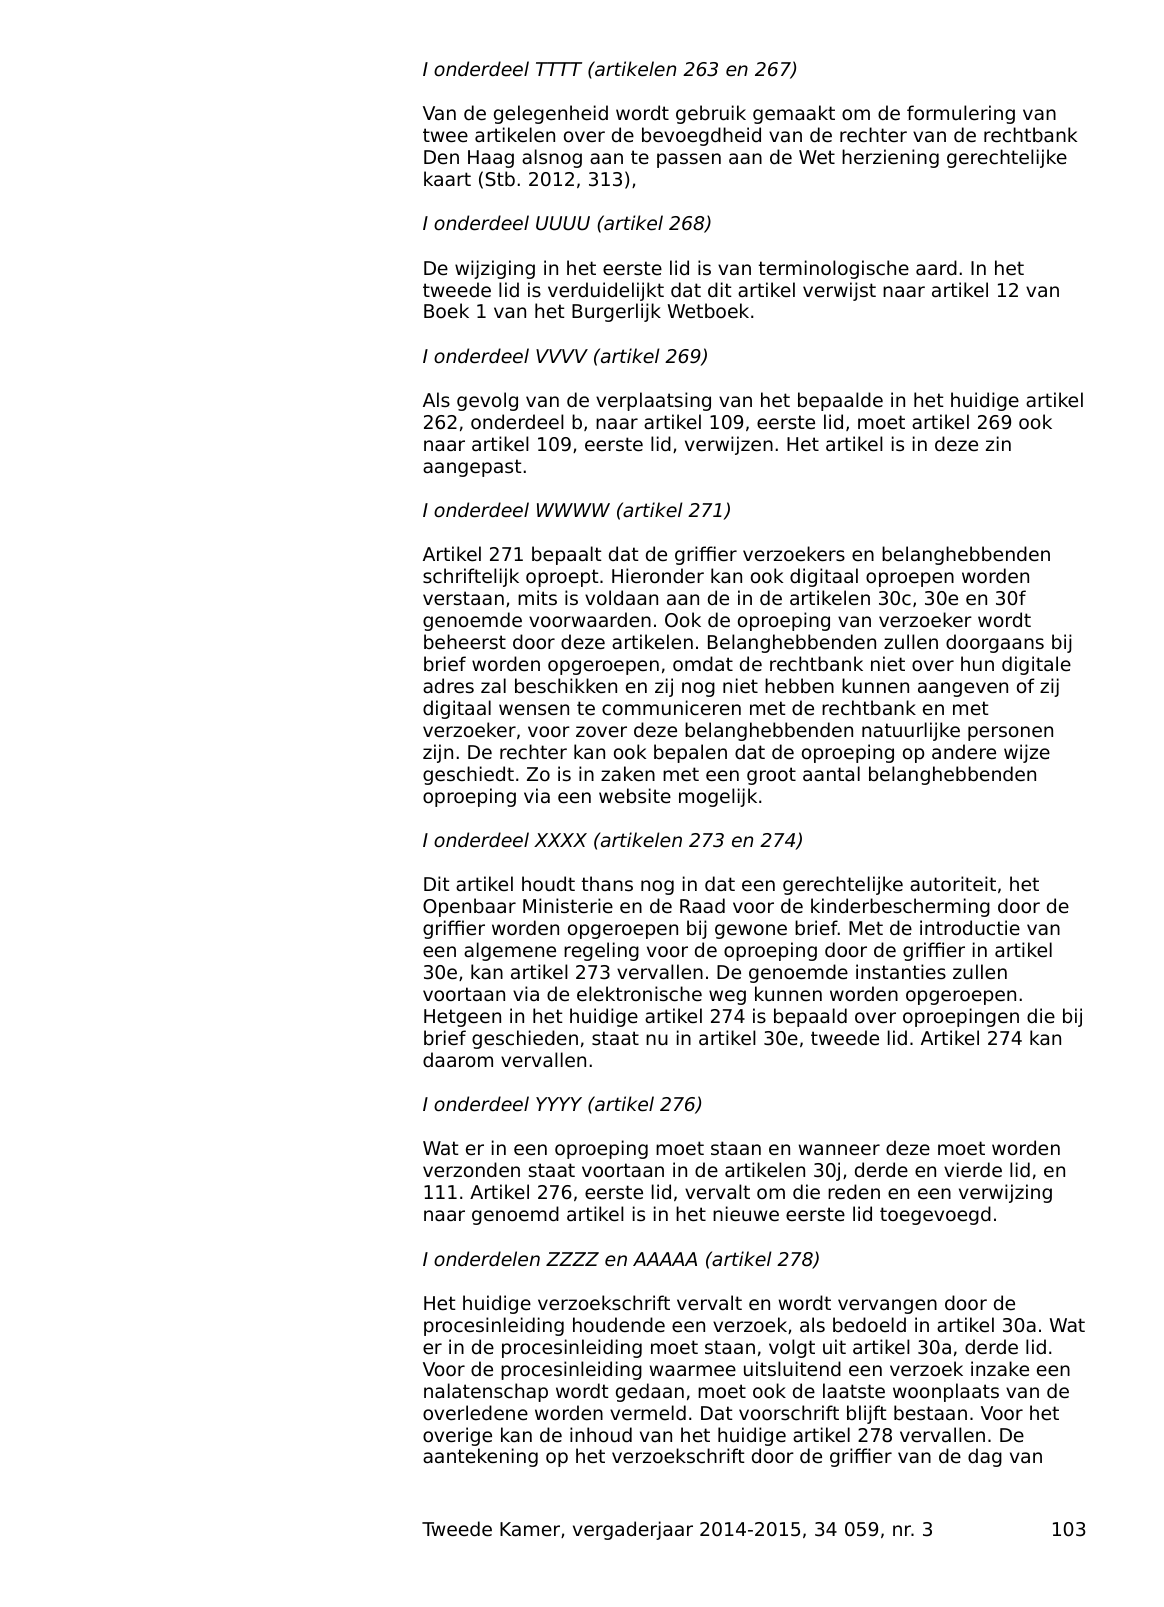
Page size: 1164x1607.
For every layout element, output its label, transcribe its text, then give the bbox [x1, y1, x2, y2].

subtitle I onderdeel VVVV (artikel 269) [422, 346, 1087, 368]
text Als gevolg van de verplaatsing van het bepaalde in het huidige artikel 262, onderdeel b, naar artikel 109, eerste lid, moet artikel 269 ook naar artikel 109, eerste lid, verwijzen. Het artikel is in deze zin aangepast. [422, 390, 1087, 478]
text Wat er in een oproeping moet staan en wanneer deze moet worden verzonden staat voortaan in de artikelen 30j, derde en vierde lid, en 111. Artikel 276, eerste lid, vervalt om die reden en een verwijzing naar genoemd artikel is in het nieuwe eerste lid toegevoegd. [422, 1138, 1087, 1226]
text Dit artikel houdt thans nog in dat een gerechtelijke autoriteit, het Openbaar Ministerie en de Raad voor de kinderbescherming door de griffier worden opgeroepen bij gewone brief. Met de introductie van een algemene regeling voor de oproeping door de griffier in artikel 30e, kan artikel 273 vervallen. De genoemde instanties zullen voortaan via de elektronische weg kunnen worden opgeroepen. [422, 874, 1087, 1006]
subtitle I onderdeel UUUU (artikel 268) [422, 213, 1087, 235]
text Artikel 271 bepaalt dat de griffier verzoekers en belanghebbenden schriftelijk oproept. Hieronder kan ook digitaal oproepen worden verstaan, mits is voldaan aan de in de artikelen 30c, 30e en 30f genoemde voorwaarden. Ook de oproeping van verzoeker wordt beheerst door deze artikelen. Belanghebbenden zullen doorgaans bij brief worden opgeroepen, omdat de rechtbank niet over hun digitale adres zal beschikken en zij nog niet hebben kunnen aangeven of zij digitaal wensen te communiceren met de rechtbank en met verzoeker, voor zover deze belanghebbenden natuurlijke personen zijn. De rechter kan ook bepalen dat de oproeping op andere wijze geschiedt. Zo is in zaken met een groot aantal belanghebbenden oproeping via een website mogelijk. [422, 544, 1087, 808]
subtitle I onderdeel XXXX (artikelen 273 en 274) [422, 830, 1087, 852]
text Van de gelegenheid wordt gebruik gemaakt om de formulering van twee artikelen over de bevoegdheid van de rechter van de rechtbank Den Haag alsnog aan te passen aan de Wet herziening gerechtelijke kaart (Stb. 2012, 313), [422, 103, 1087, 191]
text Het huidige verzoekschrift vervalt en wordt vervangen door de procesinleiding houdende een verzoek, als bedoeld in artikel 30a. Wat er in de procesinleiding moet staan, volgt uit artikel 30a, derde lid. Voor de procesinleiding waarmee uitsluitend een verzoek inzake een nalatenschap wordt gedaan, moet ook de laatste woonplaats van de overledene worden vermeld. Dat voorschrift blijft bestaan. Voor het overige kan de inhoud van het huidige artikel 278 vervallen. De aantekening op het verzoekschrift door de griffier van de dag van [422, 1293, 1087, 1468]
subtitle I onderdeel YYYY (artikel 276) [422, 1094, 1087, 1116]
subtitle I onderdeel WWWW (artikel 271) [422, 500, 1087, 522]
text De wijziging in het eerste lid is van terminologische aard. In het tweede lid is verduidelijkt dat dit artikel verwijst naar artikel 12 van Boek 1 van het Burgerlijk Wetboek. [422, 257, 1087, 323]
subtitle I onderdeel TTTT (artikelen 263 en 267) [422, 59, 1087, 81]
subtitle I onderdelen ZZZZ en AAAAA (artikel 278) [422, 1248, 1087, 1270]
text Hetgeen in het huidige artikel 274 is bepaald over oproepingen die bij brief geschieden, staat nu in artikel 30e, tweede lid. Artikel 274 kan daarom vervallen. [422, 1006, 1087, 1072]
